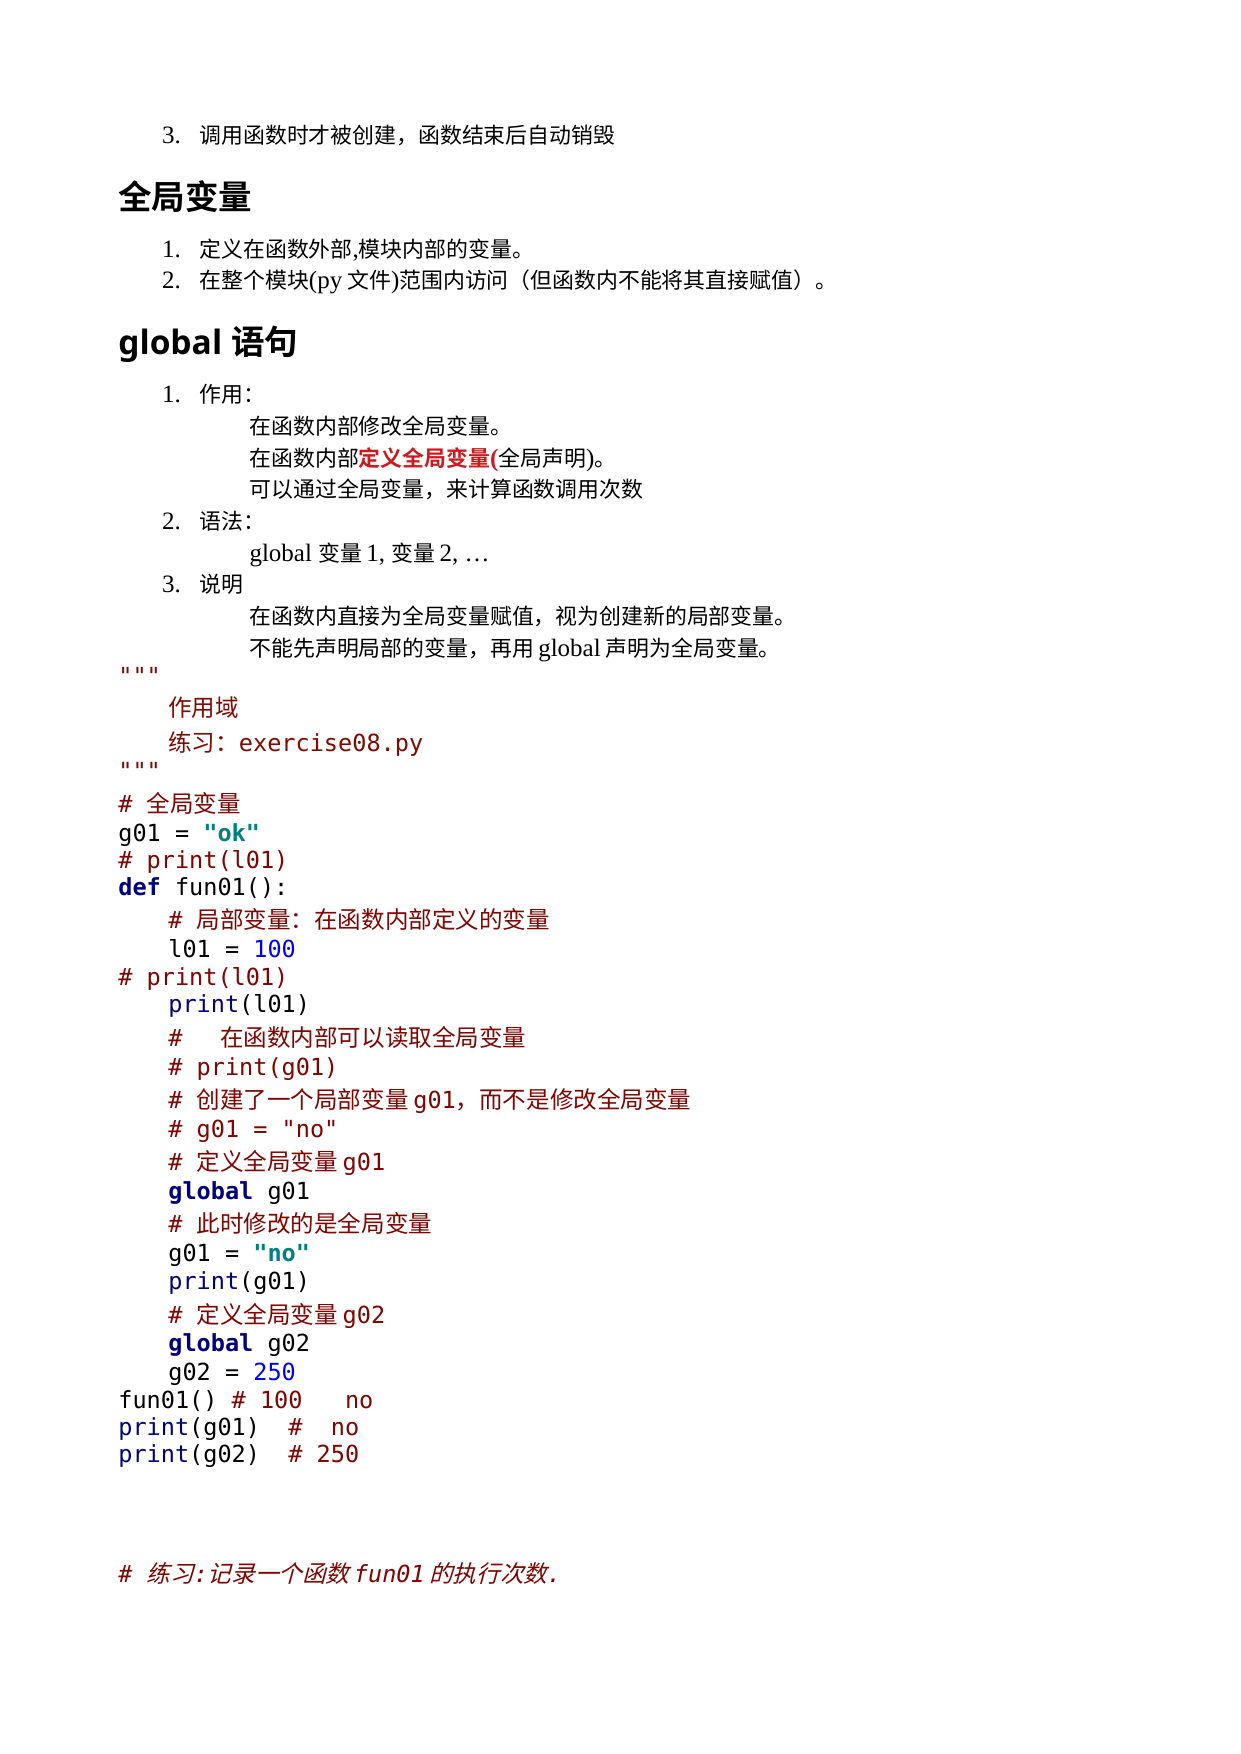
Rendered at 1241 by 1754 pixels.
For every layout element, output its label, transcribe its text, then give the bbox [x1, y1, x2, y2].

text # print(l01) [118, 847, 1122, 874]
text # 此时修改的是全局变量 [118, 1206, 1122, 1240]
text """ [118, 758, 1122, 785]
text g01 = "no" [118, 1240, 1122, 1268]
text 练习：exercise08.py [118, 724, 1122, 758]
text # 全局变量 [118, 785, 1122, 819]
text global g01 [118, 1177, 1122, 1206]
text # 定义全局变量g02 [118, 1296, 1122, 1330]
text # 练习:记录一个函数fun01的执行次数. [118, 1555, 1122, 1589]
text # g01 = "no" [118, 1115, 1122, 1143]
list 在整个模块(py文件)范围内访问（但函数内不能将其直接赋值）。 [162, 263, 1122, 295]
text print(l01) [118, 991, 1122, 1019]
text fun01() # 100 no [118, 1386, 1122, 1414]
text print(g01) [118, 1268, 1122, 1296]
subtitle global 语句 [118, 316, 1122, 365]
list 语法： [162, 504, 1122, 536]
text # 创建了一个局部变量g01，而不是修改全局变量 [118, 1081, 1122, 1115]
list 说明 [162, 567, 1122, 599]
text # 在函数内部可以读取全局变量 [118, 1019, 1122, 1053]
text # print(l01) [118, 963, 1122, 991]
subtitle 全局变量 [118, 171, 1122, 219]
list 调用函数时才被创建，函数结束后自动销毁 [162, 118, 1122, 150]
list 可以通过全局变量，来计算函数调用次数 [249, 472, 1122, 504]
text # print(g01) [118, 1053, 1122, 1081]
text 作用域 [118, 689, 1122, 724]
text # 定义全局变量g01 [118, 1143, 1122, 1177]
list 定义在函数外部,模块内部的变量。 [162, 232, 1122, 263]
text def fun01(): [118, 874, 1122, 901]
text """ [118, 662, 1122, 689]
list 在函数内部修改全局变量。 [249, 409, 1122, 441]
text 不能先声明局部的变量，再用global声明为全局变量。 [249, 631, 1122, 662]
text # 局部变量：在函数内部定义的变量 [118, 901, 1122, 935]
text l01 = 100 [118, 935, 1122, 963]
text global g02 [118, 1330, 1122, 1358]
text 在函数内直接为全局变量赋值，视为创建新的局部变量。 [249, 599, 1122, 631]
text g02 = 250 [118, 1358, 1122, 1386]
text print(g01) # no [118, 1414, 1122, 1441]
text g01 = "ok" [118, 819, 1122, 847]
list 在函数内部定义全局变量(全局声明)。 [249, 441, 1122, 472]
text global 变量1, 变量2, … [206, 536, 1122, 567]
text print(g02) # 250 [118, 1441, 1122, 1468]
list 作用： [162, 377, 1122, 409]
